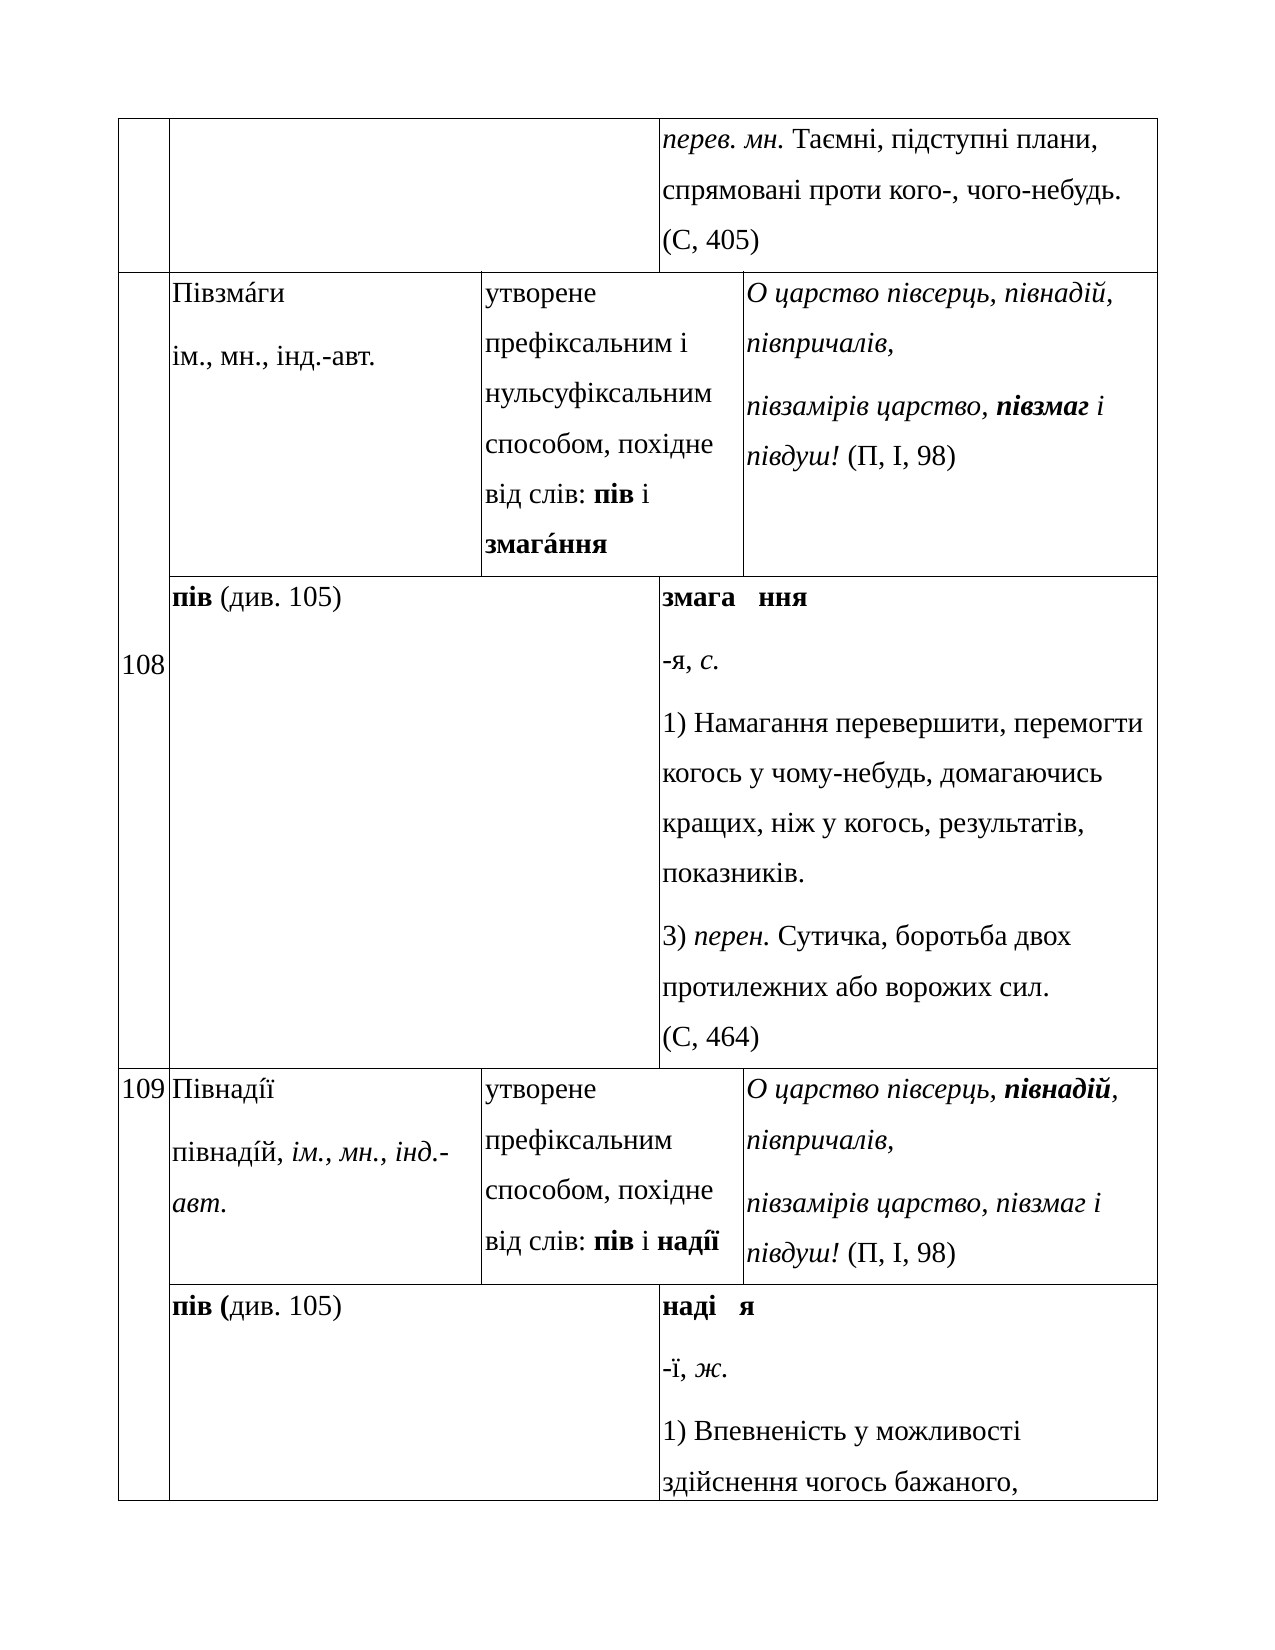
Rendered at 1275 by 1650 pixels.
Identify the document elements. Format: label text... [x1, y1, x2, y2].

table_cell Півнадíї півнадíй, ім., мн., інд.-авт. [170, 1069, 481, 1284]
table_cell утворене префіксальним і нульсуфіксальним способом, похідне від слів: пів і змагáння [482, 273, 743, 576]
table_cell перев. мн. Таємні, підступні плани, спрямовані проти кого-, чого-небудь. (С, 405) [660, 119, 1157, 271]
table_cell [170, 119, 659, 271]
table_cell змагання -я, с. 1) Намагання перевершити, перемогти когось у чому-небудь, домагаючись кращих, ніж у когось, результатів, показників. 3) перен. Сутичка, боротьба двох протилежних або ворожих сил. (С, 464) [660, 577, 1157, 1068]
table_cell пів (див. 105) [170, 1285, 659, 1500]
table_cell [119, 119, 169, 271]
table_cell 108 [119, 273, 169, 1068]
table_cell утворене префіксальним способом, похідне від слів: пів і надíї [482, 1069, 743, 1284]
table_cell О царство півсерць, півнадій, півпричалів, півзамірів царство, півзмаг і півдуш! (П, І, 98) [744, 1069, 1157, 1284]
table_cell О царство півсерць, півнадій, півпричалів, півзамірів царство, півзмаг і півдуш! (П, І, 98) [744, 273, 1157, 576]
table_cell пів (див. 105) [170, 577, 659, 1068]
table_cell 109 [119, 1069, 169, 1500]
table_cell надія -ї, ж. 1) Впевненість у можливості здійснення чогось бажаного, [660, 1285, 1157, 1500]
table_cell Півзмáги ім., мн., інд.-авт. [170, 273, 481, 576]
